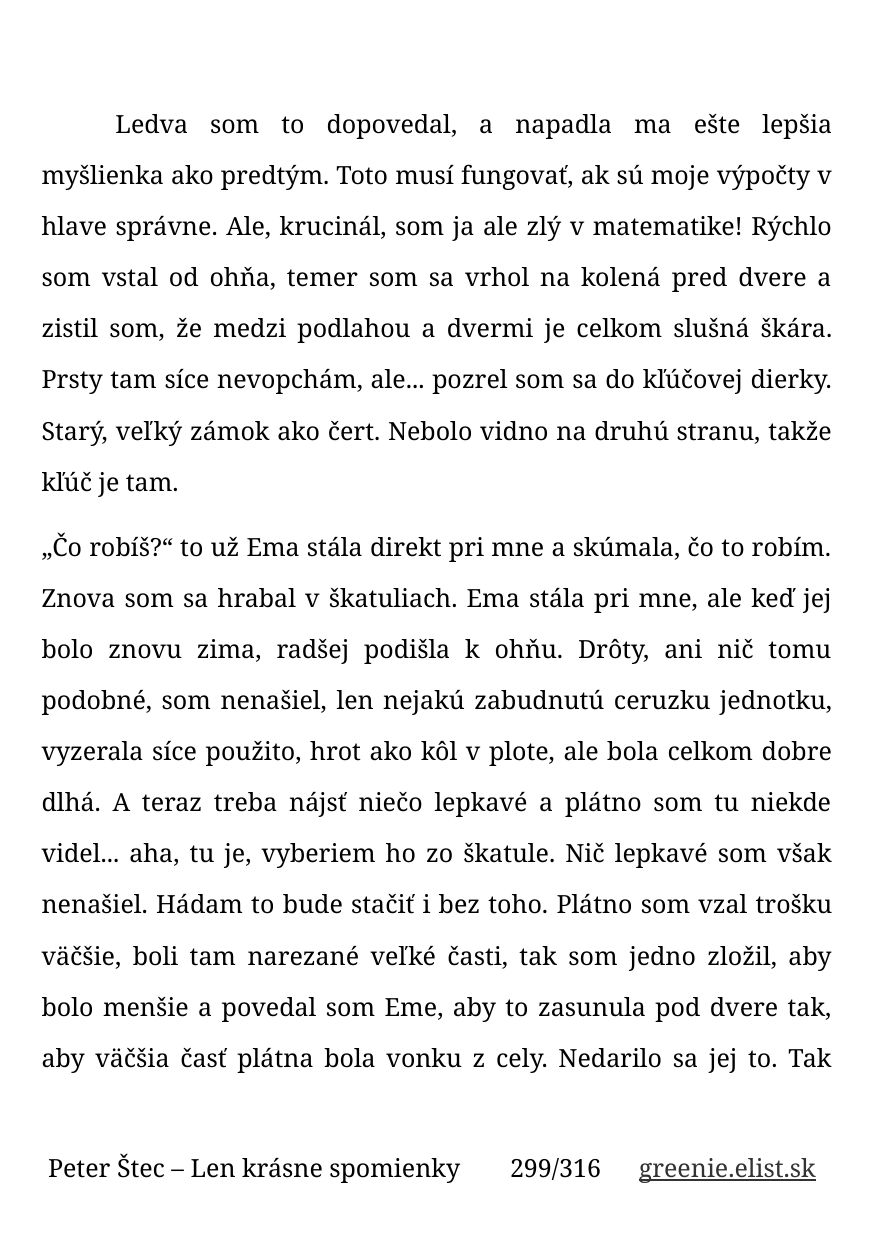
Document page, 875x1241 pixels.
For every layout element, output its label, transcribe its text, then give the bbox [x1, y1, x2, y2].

text Ledva som to dopovedal, a napadla ma ešte lepšia myšlienka ako predtým. Toto musí fungovať, ak sú moje výpočty v hlave správne. Ale, krucinál, som ja ale zlý v matematike! Rýchlo som vstal od ohňa, temer som sa vrhol na kolená pred dvere a zistil som, že medzi podlahou a dvermi je celkom slušná škára. Prsty tam síce nevopchám, ale... pozrel som sa do kľúčovej dierky. Starý, veľký zámok ako čert. Nebolo vidno na druhú stranu, takže kľúč je tam. [41, 107, 833, 498]
text „Čo robíš?“ to už Ema stála direkt pri mne a skúmala, čo to robím. Znova som sa hrabal v škatuliach. Ema stála pri mne, ale keď jej bolo znovu zima, radšej podišla k ohňu. Drôty, ani nič tomu podobné, som nenašiel, len nejakú zabudnutú ceruzku jednotku, vyzerala síce použito, hrot ako kôl v plote, ale bola celkom dobre dlhá. A teraz treba nájsť niečo lepkavé a plátno som tu niekde videl... aha, tu je, vyberiem ho zo škatule. Nič lepkavé som však nenašiel. Hádam to bude stačiť i bez toho. Plátno som vzal trošku väčšie, boli tam narezané veľké časti, tak som jedno zložil, aby bolo menšie a povedal som Eme, aby to zasunula pod dvere tak, aby väčšia časť plátna bola vonku z cely. Nedarilo sa jej to. Tak [41, 530, 833, 1074]
